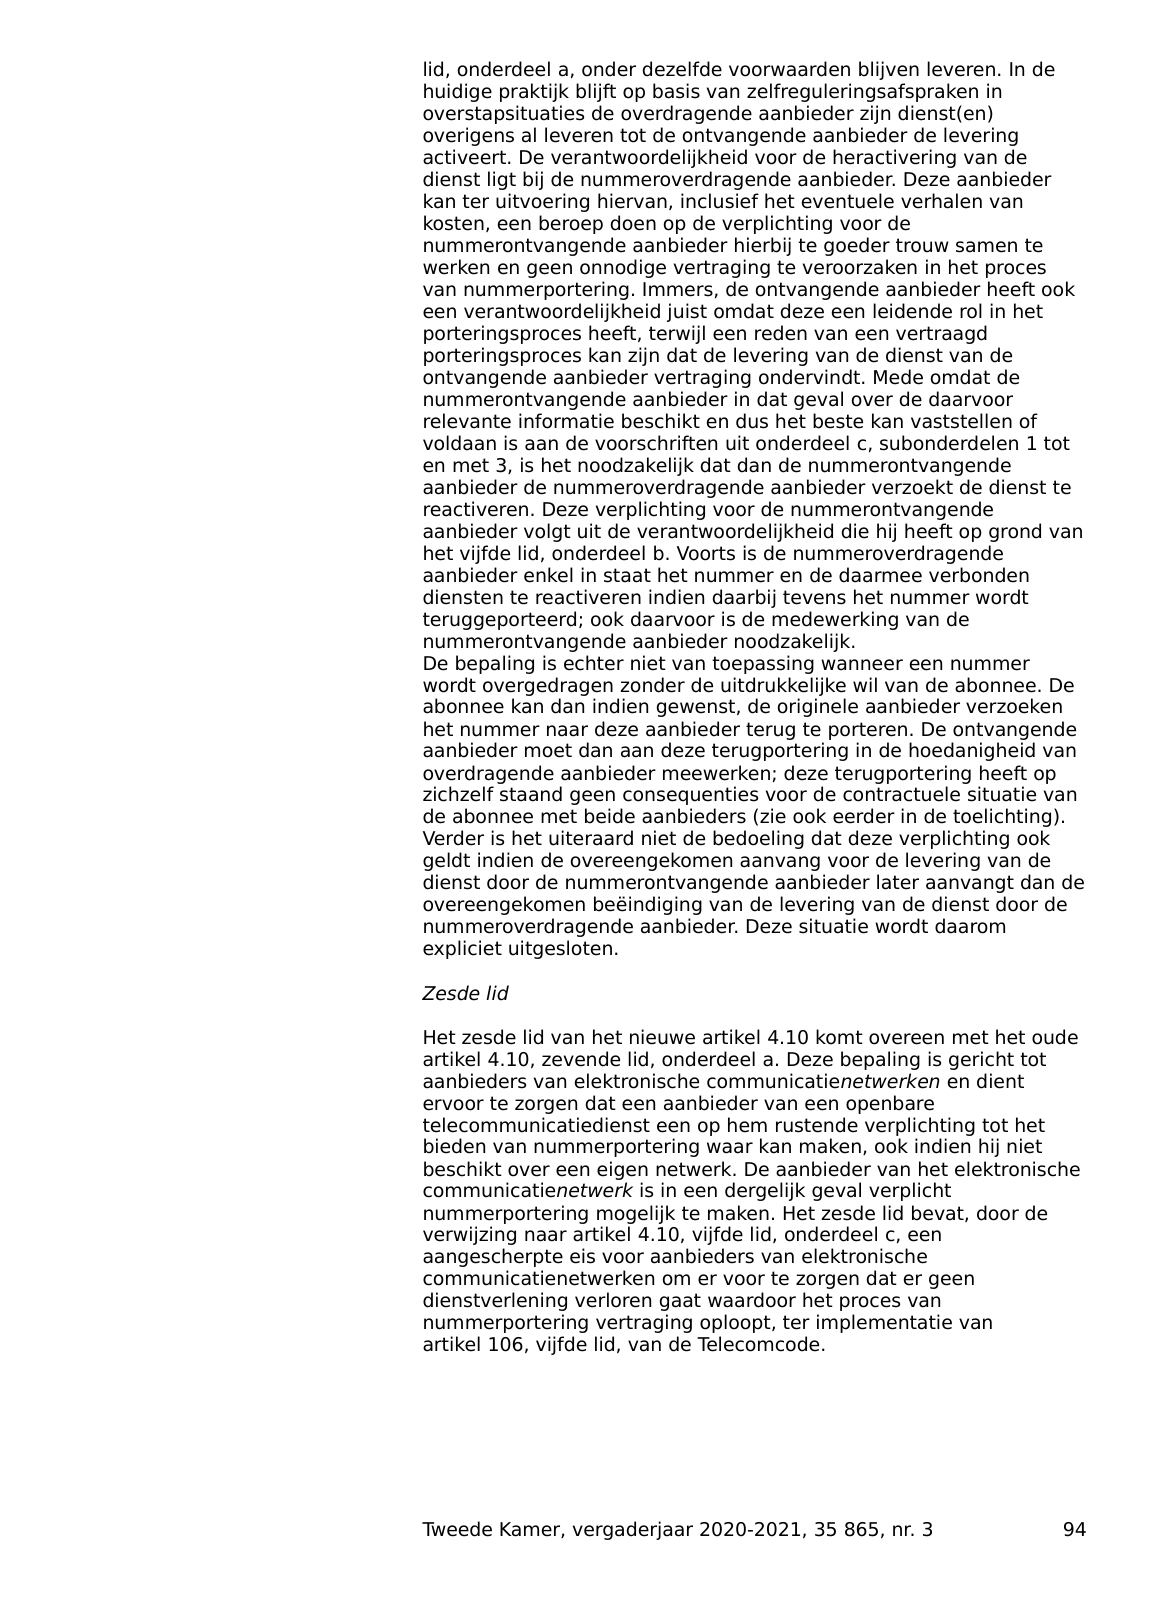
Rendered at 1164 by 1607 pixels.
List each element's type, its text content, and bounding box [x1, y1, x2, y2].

text lid, onderdeel a, onder dezelfde voorwaarden blijven leveren. In de huidige praktijk blijft op basis van zelfreguleringsafspraken in overstapsituaties de overdragende aanbieder zijn dienst(en) overigens al leveren tot de ontvangende aanbieder de levering activeert. De verantwoordelijkheid voor de heractivering van de dienst ligt bij de nummeroverdragende aanbieder. Deze aanbieder kan ter uitvoering hiervan, inclusief het eventuele verhalen van kosten, een beroep doen op de verplichting voor de nummerontvangende aanbieder hierbij te goeder trouw samen te werken en geen onnodige vertraging te veroorzaken in het proces van nummerportering. Immers, de ontvangende aanbieder heeft ook een verantwoordelijkheid juist omdat deze een leidende rol in het porteringsproces heeft, terwijl een reden van een vertraagd porteringsproces kan zijn dat de levering van de dienst van de ontvangende aanbieder vertraging ondervindt. Mede omdat de nummerontvangende aanbieder in dat geval over de daarvoor relevante informatie beschikt en dus het beste kan vaststellen of voldaan is aan de voorschriften uit onderdeel c, subonderdelen 1 tot en met 3, is het noodzakelijk dat dan de nummerontvangende aanbieder de nummeroverdragende aanbieder verzoekt de dienst te reactiveren. Deze verplichting voor de nummerontvangende aanbieder volgt uit de verantwoordelijkheid die hij heeft op grond van het vijfde lid, onderdeel b. Voorts is de nummeroverdragende aanbieder enkel in staat het nummer en de daarmee verbonden diensten te reactiveren indien daarbij tevens het nummer wordt teruggeporteerd; ook daarvoor is de medewerking van de nummerontvangende aanbieder noodzakelijk. [422, 59, 1087, 652]
subtitle Zesde lid [422, 982, 1087, 1004]
text Het zesde lid van het nieuwe artikel 4.10 komt overeen met het oude artikel 4.10, zevende lid, onderdeel a. Deze bepaling is gericht tot aanbieders van elektronische communicatienetwerken en dient ervoor te zorgen dat een aanbieder van een openbare telecommunicatiedienst een op hem rustende verplichting tot het bieden van nummerportering waar kan maken, ook indien hij niet beschikt over een eigen netwerk. De aanbieder van het elektronische communicatienetwerk is in een dergelijk geval verplicht nummerportering mogelijk te maken. Het zesde lid bevat, door de verwijzing naar artikel 4.10, vijfde lid, onderdeel c, een aangescherpte eis voor aanbieders van elektronische communicatienetwerken om er voor te zorgen dat er geen dienstverlening verloren gaat waardoor het proces van nummerportering vertraging oploopt, ter implementatie van artikel 106, vijfde lid, van de Telecomcode. [422, 1027, 1087, 1356]
text De bepaling is echter niet van toepassing wanneer een nummer wordt overgedragen zonder de uitdrukkelijke wil van de abonnee. De abonnee kan dan indien gewenst, de originele aanbieder verzoeken het nummer naar deze aanbieder terug te porteren. De ontvangende aanbieder moet dan aan deze terugportering in de hoedanigheid van overdragende aanbieder meewerken; deze terugportering heeft op zichzelf staand geen consequenties voor de contractuele situatie van de abonnee met beide aanbieders (zie ook eerder in de toelichting). Verder is het uiteraard niet de bedoeling dat deze verplichting ook geldt indien de overeengekomen aanvang voor de levering van de dienst door de nummerontvangende aanbieder later aanvangt dan de overeengekomen beëindiging van de levering van de dienst door de nummeroverdragende aanbieder. Deze situatie wordt daarom expliciet uitgesloten. [422, 652, 1087, 960]
